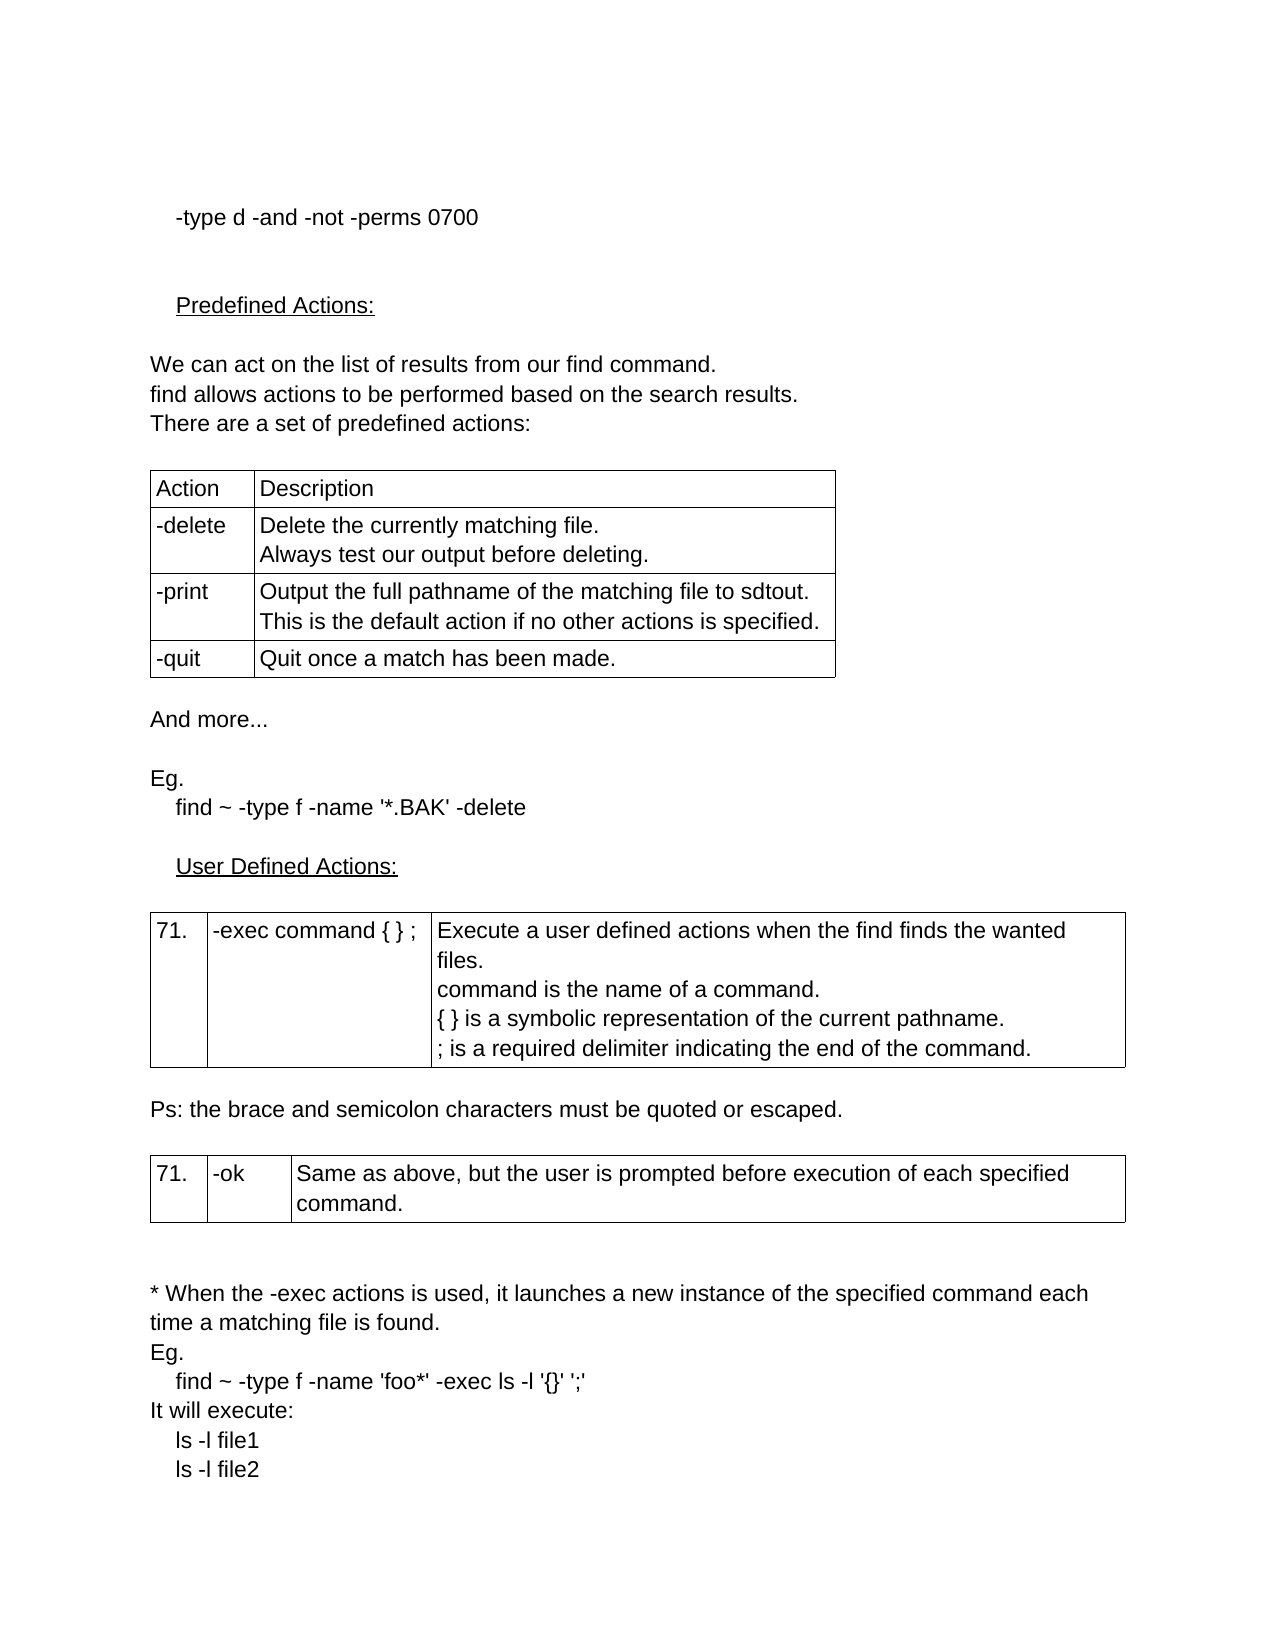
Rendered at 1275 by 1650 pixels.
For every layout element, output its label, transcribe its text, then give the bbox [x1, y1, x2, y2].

text And more... [150, 706, 1125, 732]
table_header Same as above, but the user is prompted before execution of each specified command. [292, 1156, 1125, 1222]
table_header Execute a user defined actions when the find finds the wanted files. command is the name of a command. { } is a symbolic representation of the current pathname. ; is a required delimiter indicating the end of the command. [432, 913, 1125, 1067]
text ls -l file2 [150, 1457, 1125, 1482]
text We can act on the list of results from our find command. [150, 352, 1125, 378]
text find ~ -type f -name '*.BAK' -delete [150, 794, 1125, 820]
text There are a set of predefined actions: [150, 411, 1125, 436]
text User Defined Actions: [150, 853, 1125, 879]
text Predefined Actions: [150, 293, 1125, 319]
text * When the -exec actions is used, it launches a new instance of the specified command each time a matching file is found. [150, 1280, 1125, 1335]
table_cell -print [151, 574, 254, 640]
text Eg. [150, 765, 1125, 791]
text It will execute: [150, 1398, 1125, 1423]
text -type d -and -not -perms 0700 [150, 205, 1125, 231]
table_header -ok [208, 1156, 291, 1222]
table_cell Output the full pathname of the matching file to sdtout. This is the default action if no other actions is specified. [255, 574, 835, 640]
table_cell Quit once a match has been made. [255, 641, 835, 677]
text find ~ -type f -name 'foo*' -exec ls -l '{}' ';' [150, 1368, 1125, 1394]
text ls -l file1 [150, 1427, 1125, 1453]
text find allows actions to be performed based on the search results. [150, 381, 1125, 407]
table_cell -quit [151, 641, 254, 677]
table_header 71. [151, 1156, 207, 1222]
table_header 71. [151, 913, 207, 1067]
table_header Action [151, 471, 254, 507]
table_cell -delete [151, 508, 254, 573]
table_header -exec command { } ; [208, 913, 431, 1067]
text Eg. [150, 1339, 1125, 1365]
table_cell Delete the currently matching file. Always test our output before deleting. [255, 508, 835, 573]
text Ps: the brace and semicolon characters must be quoted or escaped. [150, 1096, 1125, 1122]
table_header Description [255, 471, 835, 507]
